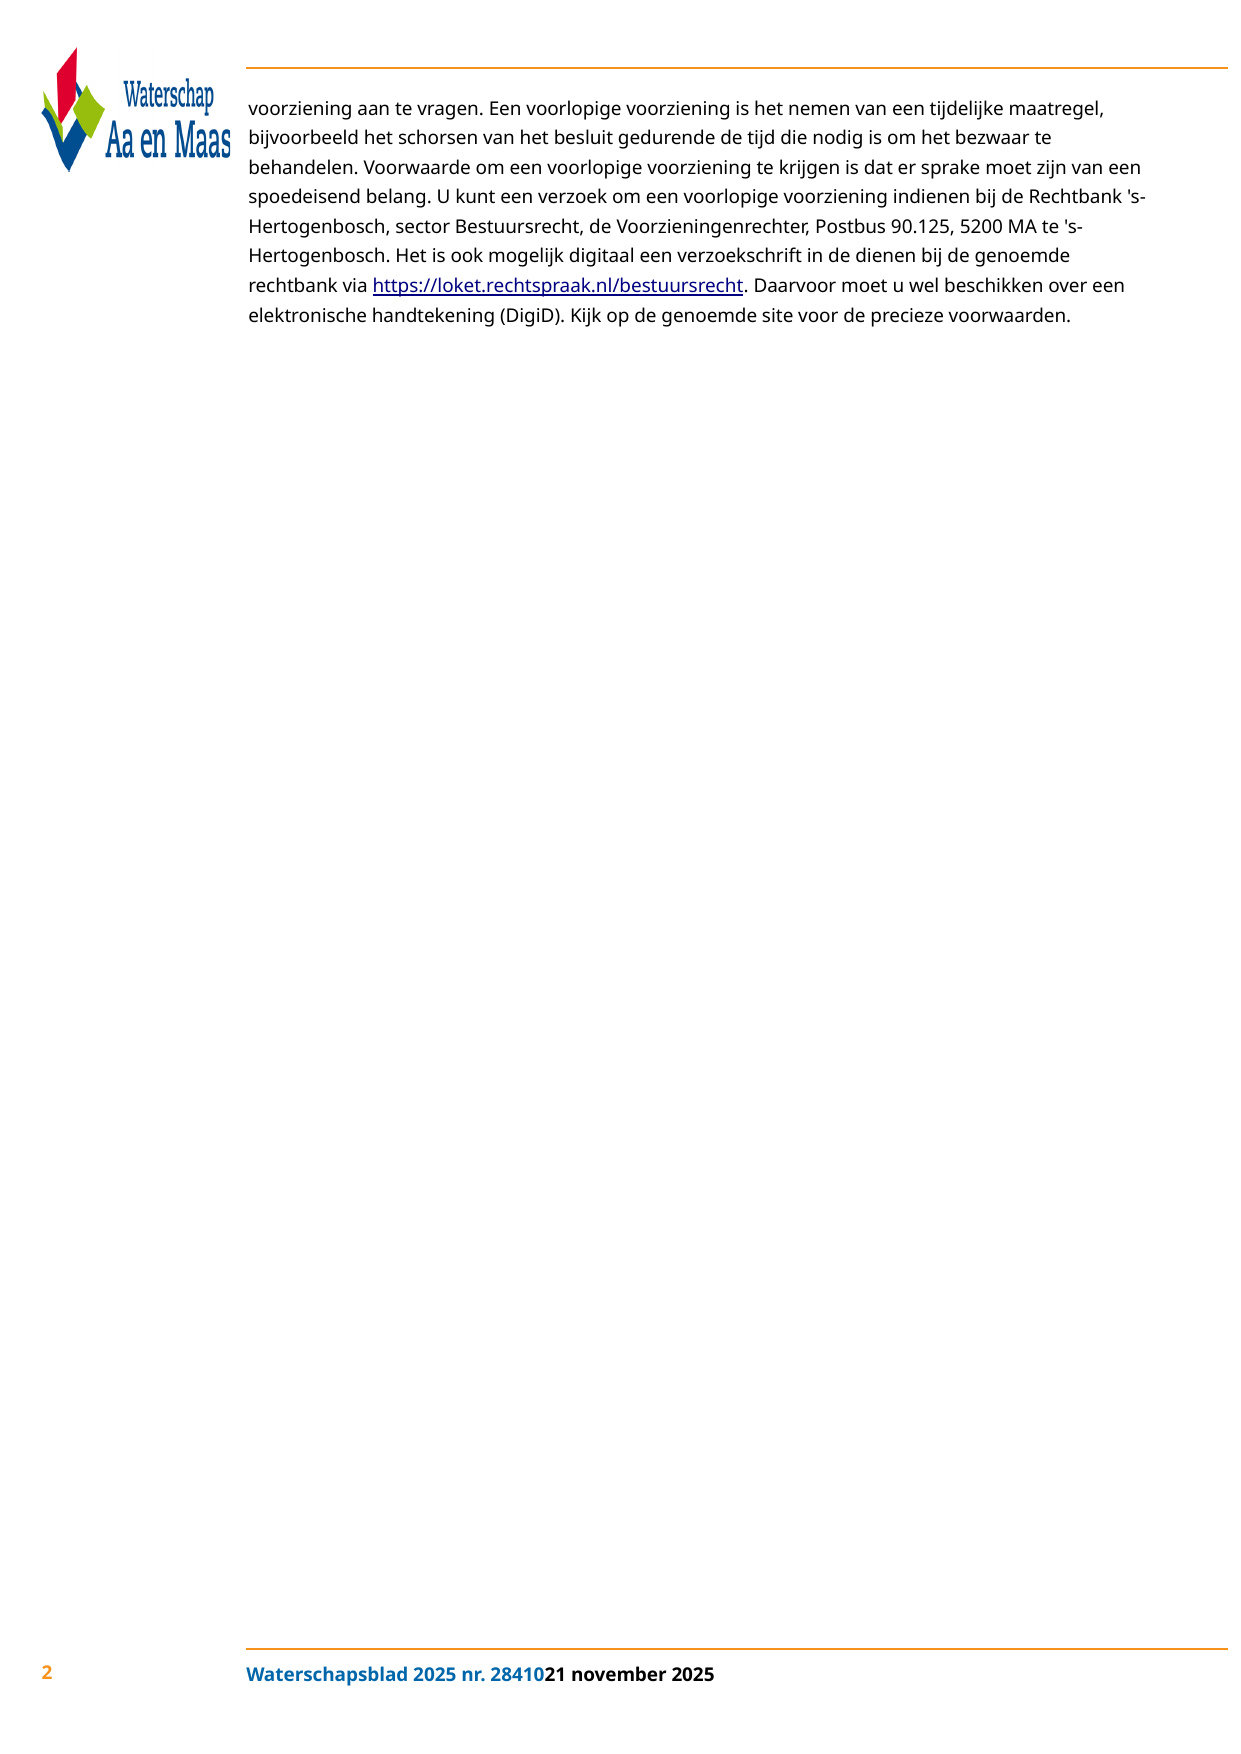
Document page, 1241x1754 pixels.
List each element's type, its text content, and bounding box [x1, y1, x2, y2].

text voorziening aan te vragen. Een voorlopige voorziening is het nemen van een tijdelijke maatregel, bijvoorbeeld het schorsen van het besluit gedurende de tijd die nodig is om het bezwaar te behandelen. Voorwaarde om een voorlopige voorziening te krijgen is dat er sprake moet zijn van een spoedeisend belang. U kunt een verzoek om een voorlopige voorziening indienen bij de Rechtbank 's-Hertogenbosch, sector Bestuursrecht, de Voorzieningenrechter, Postbus 90.125, 5200 MA te 's-Hertogenbosch. Het is ook mogelijk digitaal een verzoekschrift in de dienen bij de genoemde rechtbank via https://loket.rechtspraak.nl/bestuursrecht. Daarvoor moet u wel beschikken over een elektronische handtekening (DigiD). Kijk op de genoemde site voor de precieze voorwaarden. [248, 95, 1152, 328]
picture [41, 47, 231, 172]
